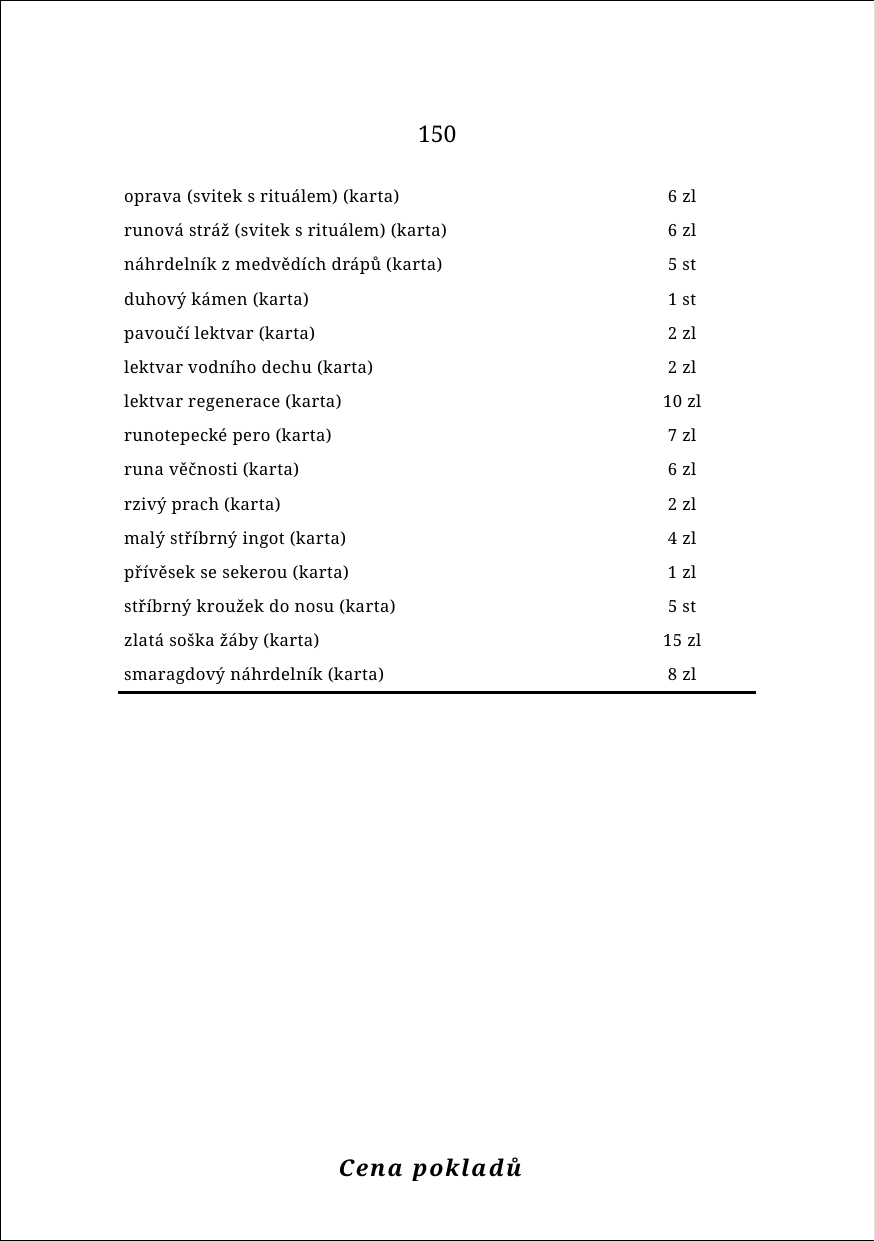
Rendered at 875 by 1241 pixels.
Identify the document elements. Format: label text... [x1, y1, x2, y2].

table_cell stříbrný kroužek do nosu (karta) [118, 589, 608, 623]
table_cell malý stříbrný ingot (karta) [118, 521, 608, 555]
table_cell 2 zl [608, 350, 756, 384]
table_cell 2 zl [608, 486, 756, 521]
table_cell 7 zl [608, 418, 756, 452]
table_cell přívěsek se sekerou (karta) [118, 555, 608, 589]
table_cell runová stráž (svitek s rituálem) (karta) [118, 213, 608, 247]
table_cell 8 zl [608, 657, 756, 691]
table_cell duhový kámen (karta) [118, 281, 608, 316]
table_cell runa věčnosti (karta) [118, 452, 608, 486]
table_cell 1 zl [608, 555, 756, 589]
table_cell pavoučí lektvar (karta) [118, 316, 608, 350]
table_cell 1 st [608, 281, 756, 316]
table_cell lektvar vodního dechu (karta) [118, 350, 608, 384]
table_cell 2 zl [608, 316, 756, 350]
table_cell 6 zl [608, 179, 756, 213]
table_cell 5 st [608, 247, 756, 281]
table_cell runotepecké pero (karta) [118, 418, 608, 452]
table_cell 4 zl [608, 521, 756, 555]
table_cell 6 zl [608, 213, 756, 247]
table_cell lektvar regenerace (karta) [118, 384, 608, 418]
table_cell 6 zl [608, 452, 756, 486]
table_cell oprava (svitek s rituálem) (karta) [118, 179, 608, 213]
table_cell rzivý prach (karta) [118, 486, 608, 521]
table_cell 15 zl [608, 623, 756, 657]
table_cell 5 st [608, 589, 756, 623]
table_cell zlatá soška žáby (karta) [118, 623, 608, 657]
table_cell 10 zl [608, 384, 756, 418]
table_cell náhrdelník z medvědích drápů (karta) [118, 247, 608, 281]
table_cell smaragdový náhrdelník (karta) [118, 657, 608, 691]
